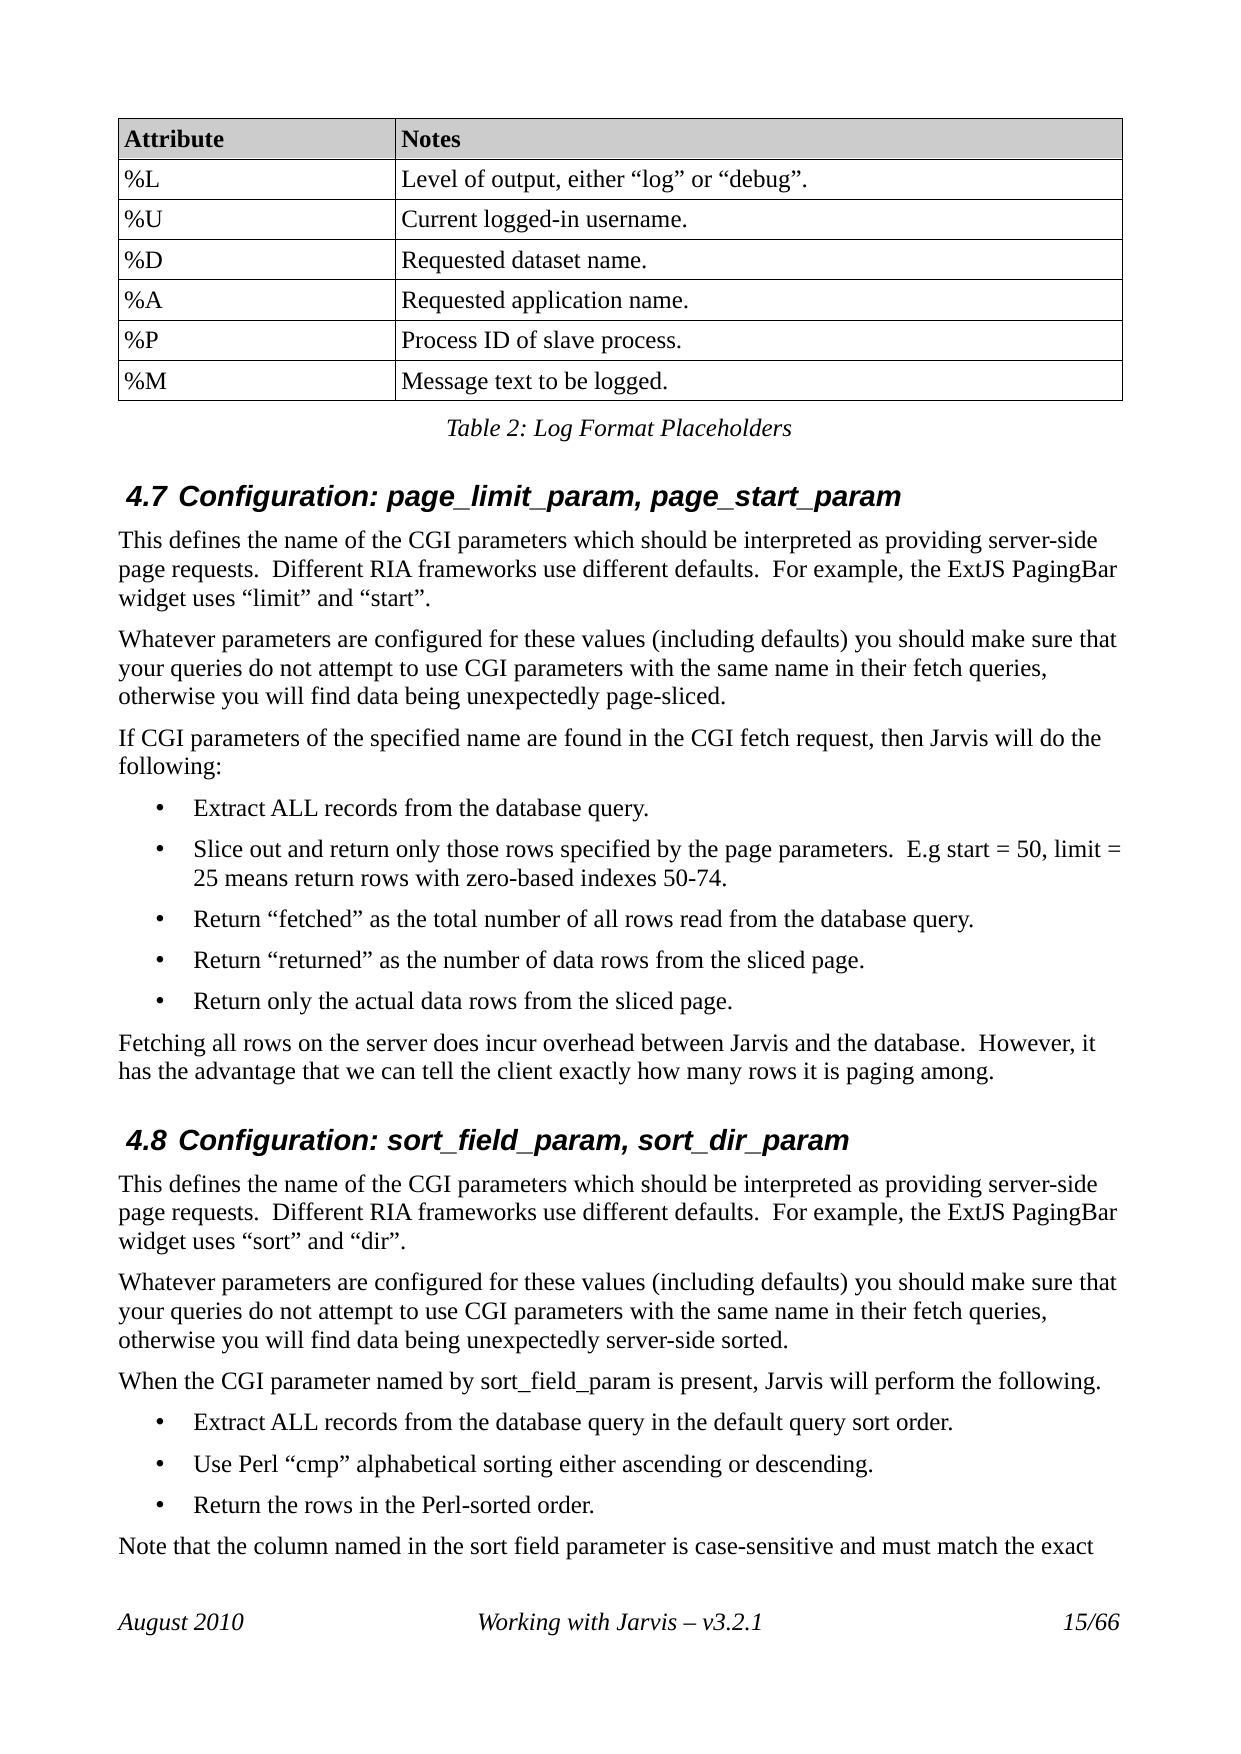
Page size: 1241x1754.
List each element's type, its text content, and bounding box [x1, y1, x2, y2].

table_header Notes [396, 119, 1122, 158]
text This defines the name of the CGI parameters which should be interpreted as providing server-side page requests. Different RIA frameworks use different defaults. For example, the ExtJS PagingBar widget uses “limit” and “start”. [118, 525, 1122, 611]
text Whatever parameters are configured for these values (including defaults) you should make sure that your queries do not attempt to use CGI parameters with the same name in their fetch queries, otherwise you will find data being unexpectedly server-side sorted. [118, 1267, 1122, 1354]
text If CGI parameters of the specified name are found in the CGI fetch request, then Jarvis will do the following: [118, 723, 1122, 780]
table_cell %P [119, 321, 395, 360]
text Fetching all rows on the server does incur overhead between Jarvis and the database. However, it has the advantage that we can tell the client exactly how many rows it is paging among. [118, 1028, 1122, 1085]
list Return “fetched” as the total number of all rows read from the database query. [156, 904, 1122, 933]
text This defines the name of the CGI parameters which should be interpreted as providing server-side page requests. Different RIA frameworks use different defaults. For example, the ExtJS PagingBar widget uses “sort” and “dir”. [118, 1169, 1122, 1255]
list Return the rows in the Perl-sorted order. [156, 1490, 1122, 1519]
table_cell Current logged-in username. [396, 200, 1122, 239]
table_cell Message text to be logged. [396, 361, 1122, 400]
table_cell %A [119, 280, 395, 320]
table_cell Level of output, either “log” or “debug”. [396, 160, 1122, 199]
list Return only the actual data rows from the sliced page. [156, 986, 1122, 1015]
text Table 2: Log Format Placeholders [118, 413, 1122, 442]
subtitle Configuration: sort_field_param, sort_dir_param [118, 1123, 1122, 1156]
table_cell %L [119, 160, 395, 199]
table_cell %D [119, 240, 395, 279]
list Extract ALL records from the database query. [156, 793, 1122, 821]
list Extract ALL records from the database query in the default query sort order. [156, 1407, 1122, 1436]
text Note that the column named in the sort field parameter is case-sensitive and must match the exact [118, 1531, 1122, 1560]
subtitle Configuration: page_limit_param, page_start_param [118, 479, 1122, 513]
text Whatever parameters are configured for these values (including defaults) you should make sure that your queries do not attempt to use CGI parameters with the same name in their fetch queries, otherwise you will find data being unexpectedly page-sliced. [118, 624, 1122, 710]
list Slice out and return only those rows specified by the page parameters. E.g start = 50, limit = 25 means return rows with zero-based indexes 50-74. [156, 834, 1122, 891]
table_header Attribute [119, 119, 395, 158]
list Use Perl “cmp” alphabetical sorting either ascending or descending. [156, 1449, 1122, 1477]
table_cell %U [119, 200, 395, 239]
table_cell Requested dataset name. [396, 240, 1122, 279]
table_cell %M [119, 361, 395, 400]
list Return “returned” as the number of data rows from the sliced page. [156, 945, 1122, 974]
table_cell Process ID of slave process. [396, 321, 1122, 360]
table_cell Requested application name. [396, 280, 1122, 320]
text When the CGI parameter named by sort_field_param is present, Jarvis will perform the following. [118, 1366, 1122, 1395]
